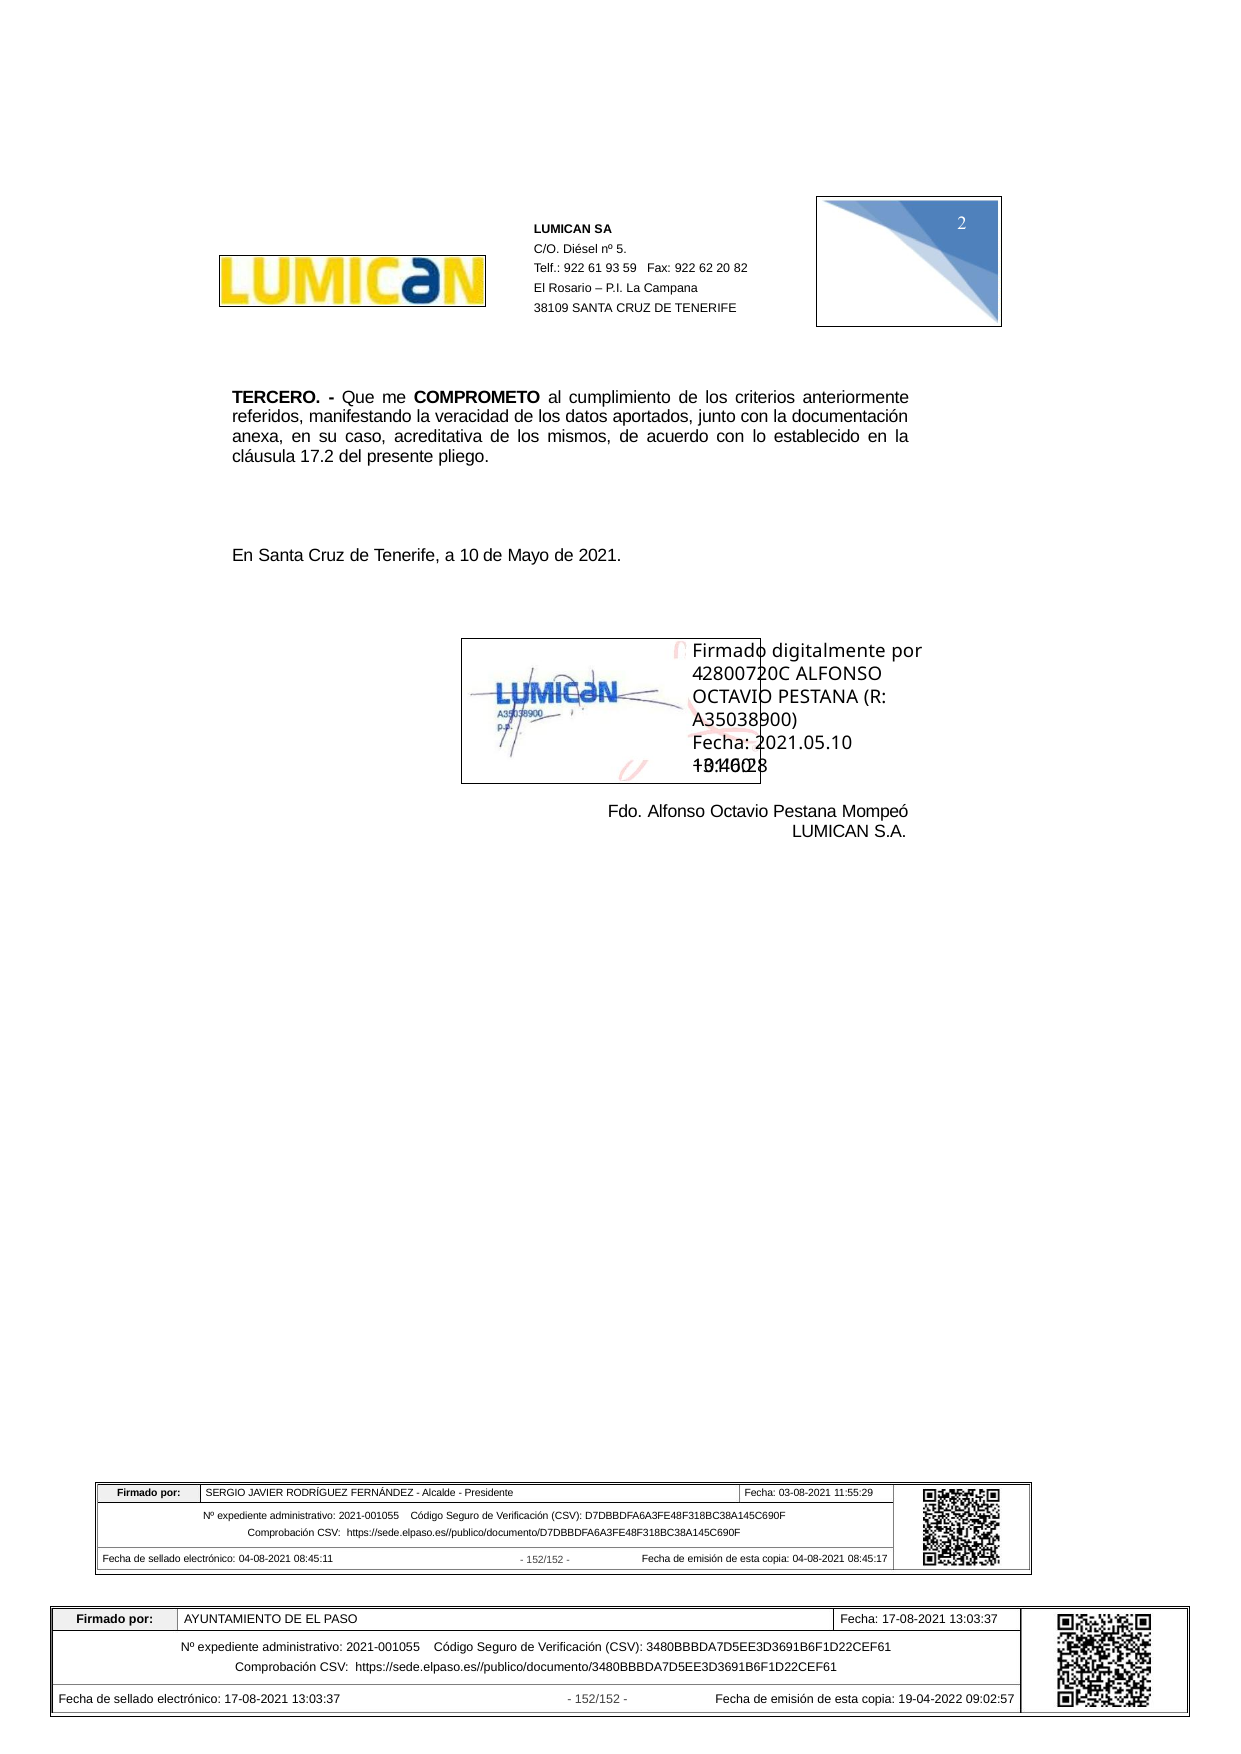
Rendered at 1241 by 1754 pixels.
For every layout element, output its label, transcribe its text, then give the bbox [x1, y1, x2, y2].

text Firmado digitalmente por [692, 639, 922, 662]
picture [220, 256, 485, 306]
text 4 [692, 677, 702, 685]
text 01'00' [703, 754, 775, 777]
text Fecha de emisión de esta copia: 19-04-2022 09:02:57 [715, 1692, 1039, 1706]
text 4 [692, 662, 702, 675]
picture [462, 639, 760, 783]
text Fdo. Alfonso Octavio Pestana Mompeó [608, 802, 931, 821]
text C/O. Diésel nº 5. [534, 242, 645, 256]
text AYUNTAMIENTO DE EL PASO [184, 1612, 386, 1626]
text OCTAVIO PESTANA (R: [692, 685, 930, 708]
text + [692, 754, 703, 777]
text Fecha de emisión de esta copia: 04-08-2021 08:45:17 [642, 1553, 912, 1565]
text Comprobación CSV: https://sede.elpaso.es//publico/documento/D7DBBDFA6A3FE48F318BC38A145C690F [247, 1527, 812, 1539]
text Nº expediente administrativo: 2021-001055 Código Seguro de Verificación (CSV): D7DBBDFA6A3FE48F318BC38A145C690F [203, 1510, 812, 1522]
text Nº expediente administrativo: 2021-001055 Código Seguro de Verificación (CSV): 3480BBBDA7D5EE3D3691B6F1D22CEF61 [181, 1640, 917, 1654]
text Comprobación CSV: https://sede.elpaso.es//publico/documento/3480BBBDA7D5EE3D3691B6F1D22CEF61 [235, 1661, 917, 1674]
text Firmado por: [76, 1612, 172, 1626]
text Fecha: 17-08-2021 13:03:37 [840, 1612, 1021, 1626]
text referidos, manifestando la veracidad de los datos aportados, junto con la documentación [232, 407, 931, 427]
text cláusula 17.2 del presente pliego. [232, 447, 931, 466]
text En Santa Cruz de Tenerife, a 10 de Mayo de 2021. [232, 546, 645, 565]
text - 152/152 - [567, 1693, 646, 1707]
text LUMICAN SA [534, 222, 631, 236]
picture [96, 1483, 1031, 1574]
text 2 [957, 213, 991, 234]
text TERCERO. - Que me COMPROMETO al cumplimiento de los criterios anteriormente [232, 388, 931, 407]
text anexa, en su caso, acreditativa de los mismos, de acuerdo con lo establecido en la [232, 427, 931, 446]
picture [817, 197, 1001, 326]
text Fecha de sellado electrónico: 17-08-2021 13:03:37 [58, 1692, 365, 1706]
text SERGIO JAVIER RODRÍGUEZ FERNÁNDEZ - Alcalde - Presidente [205, 1488, 540, 1499]
text Firmado por: [117, 1488, 196, 1499]
text LUMICAN S.A. [792, 822, 931, 841]
picture [51, 1607, 1189, 1716]
text 38109 SANTA CRUZ DE TENERIFE [534, 302, 762, 316]
text El Rosario – P.I. La Campana [534, 282, 774, 296]
text Fecha: 2021.05.10 13:46:28 [692, 731, 930, 777]
text - 152/152 - [520, 1554, 585, 1565]
text Fecha de sellado electrónico: 04-08-2021 08:45:11 [102, 1553, 359, 1565]
text A35038900) [692, 708, 930, 731]
text 2800720C ALFONSO [702, 662, 889, 685]
text Telf.: 922 61 93 59 Fax: 922 62 20 82 [534, 262, 774, 276]
text Fecha: 03-08-2021 11:55:29 [744, 1488, 893, 1499]
